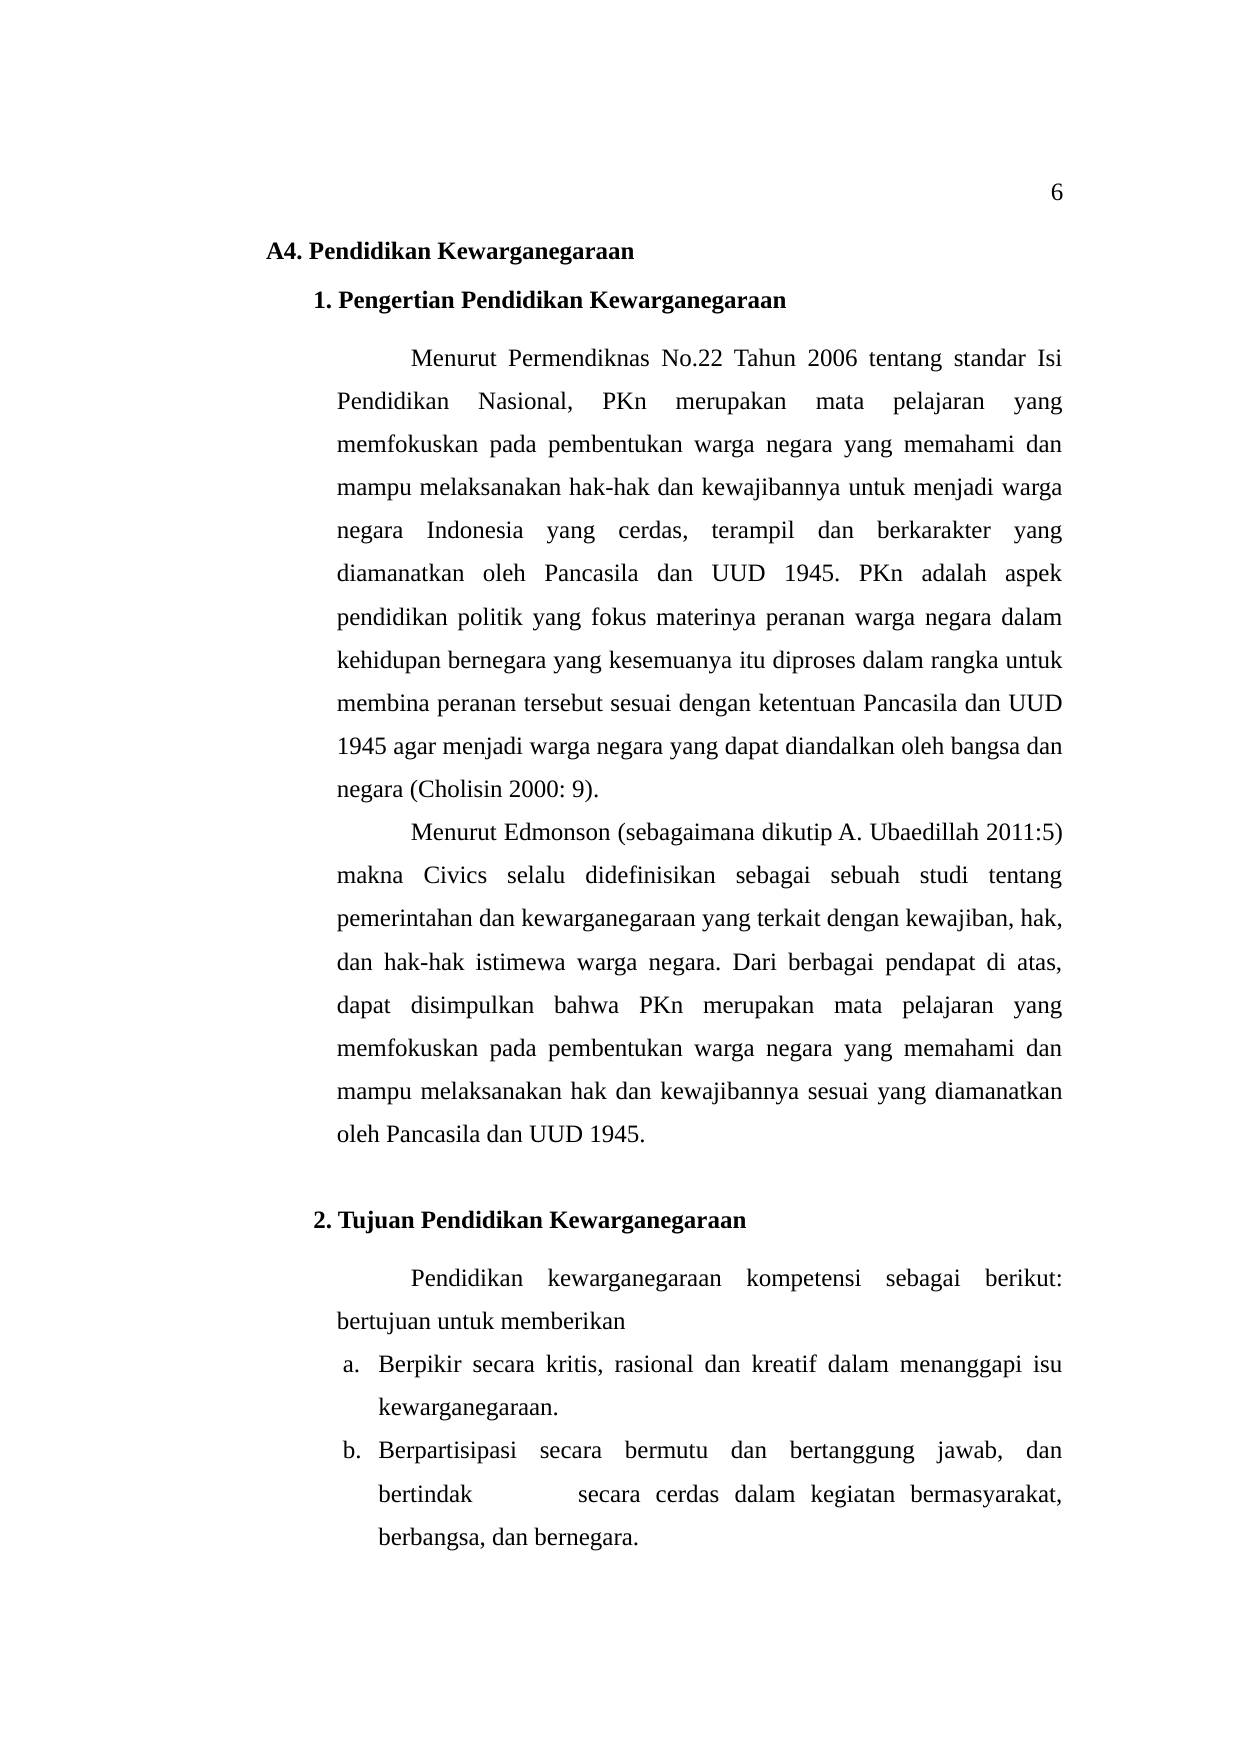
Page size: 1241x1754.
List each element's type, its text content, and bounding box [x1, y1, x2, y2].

text 1. Pengertian Pendidikan Kewarganegaraan [313, 285, 1063, 314]
list Berpartisipasi secara bermutu dan bertanggung jawab, dan bertindak secara cerdas dalam kegiatan bermasyarakat, berbangsa, dan bernegara. [343, 1436, 1063, 1551]
text Pendidikan kewarganegaraan kompetensi sebagai berikut: bertujuan untuk memberikan [337, 1263, 1063, 1335]
list Berpikir secara kritis, rasional dan kreatif dalam menanggapi isu kewarganegaraan. [343, 1349, 1063, 1421]
text Menurut Edmonson (sebagaimana dikutip A. Ubaedillah 2011:5) makna Civics selalu didefinisikan sebagai sebuah studi tentang pemerintahan dan kewarganegaraan yang terkait dengan kewajiban, hak, dan hak-hak istimewa warga negara. Dari berbagai pendapat di atas, dapat disimpulkan bahwa PKn merupakan mata pelajaran yang memfokuskan pada pembentukan warga negara yang memahami dan mampu melaksanakan hak dan kewajibannya sesuai yang diamanatkan oleh Pancasila dan UUD 1945. [337, 817, 1063, 1148]
text 2. Tujuan Pendidikan Kewarganegaraan [313, 1205, 1063, 1234]
text Menurut Permendiknas No.22 Tahun 2006 tentang standar Isi Pendidikan Nasional, PKn merupakan mata pelajaran yang memfokuskan pada pembentukan warga negara yang memahami dan mampu melaksanakan hak-hak dan kewajibannya untuk menjadi warga negara Indonesia yang cerdas, terampil dan berkarakter yang diamanatkan oleh Pancasila dan UUD 1945. PKn adalah aspek pendidikan politik yang fokus materinya peranan warga negara dalam kehidupan bernegara yang kesemuanya itu diproses dalam rangka untuk membina peranan tersebut sesuai dengan ketentuan Pancasila dan UUD 1945 agar menjadi warga negara yang dapat diandalkan oleh bangsa dan negara (Cholisin 2000: 9). [337, 343, 1063, 803]
text A4. Pendidikan Kewarganegaraan [266, 236, 1063, 265]
